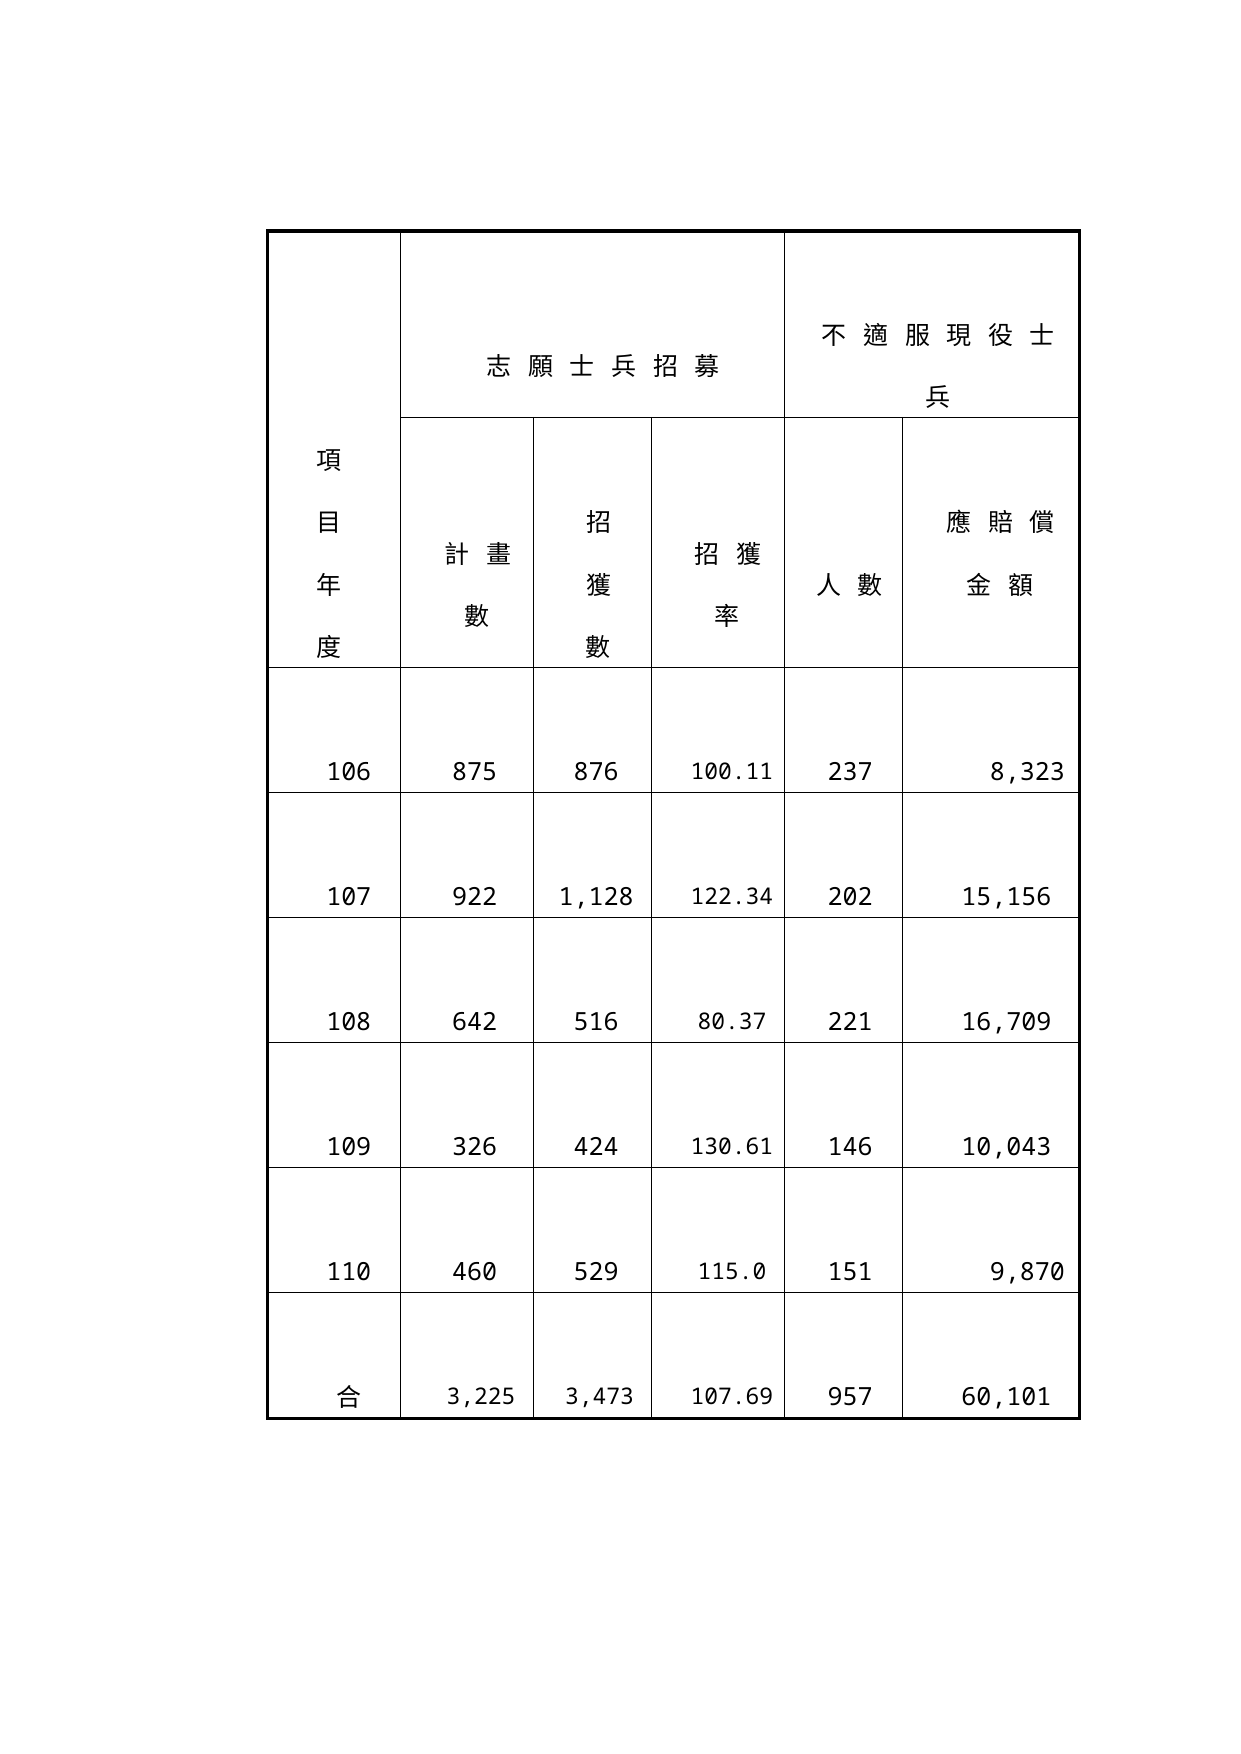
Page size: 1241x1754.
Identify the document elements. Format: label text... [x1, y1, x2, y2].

table_cell 957 [785, 1293, 902, 1417]
table_cell 122.34 [652, 793, 784, 917]
table_cell 80.37 [652, 918, 784, 1042]
table_cell 3,473 [534, 1293, 651, 1417]
table_cell 875 [401, 668, 533, 792]
table_header 不適服現役士兵 [785, 233, 1078, 417]
table_cell 1,128 [534, 793, 651, 917]
table_cell 221 [785, 918, 902, 1042]
table_cell 108 [269, 918, 400, 1042]
table_cell 8,323 [903, 668, 1078, 792]
table_cell 60,101 [903, 1293, 1078, 1417]
table_cell 922 [401, 793, 533, 917]
table_cell 529 [534, 1168, 651, 1292]
table_cell 109 [269, 1043, 400, 1167]
table_cell 106 [269, 668, 400, 792]
table_cell 應賠償金額 [903, 418, 1078, 667]
table_cell 16,709 [903, 918, 1078, 1042]
table_cell 110 [269, 1168, 400, 1292]
table_cell 招獲率 [652, 418, 784, 667]
table_cell 10,043 [903, 1043, 1078, 1167]
table_header 志願士兵招募 [401, 233, 784, 417]
table_cell 876 [534, 668, 651, 792]
table_cell 計畫數 [401, 418, 533, 667]
table_cell 合 [269, 1293, 400, 1417]
table_cell 424 [534, 1043, 651, 1167]
table_cell 15,156 [903, 793, 1078, 917]
table_cell 107 [269, 793, 400, 917]
table_cell 151 [785, 1168, 902, 1292]
table_cell 100.11 [652, 668, 784, 792]
table_cell 115.0 [652, 1168, 784, 1292]
table_cell 237 [785, 668, 902, 792]
table_cell 9,870 [903, 1168, 1078, 1292]
table_cell 146 [785, 1043, 902, 1167]
table_cell 516 [534, 918, 651, 1042]
table_cell 202 [785, 793, 902, 917]
table_cell 326 [401, 1043, 533, 1167]
table_cell 招獲數 [534, 418, 651, 667]
table_cell 130.61 [652, 1043, 784, 1167]
table_cell 人數 [785, 418, 902, 667]
table_cell 3,225 [401, 1293, 533, 1417]
table_cell 642 [401, 918, 533, 1042]
table_cell 460 [401, 1168, 533, 1292]
table_header 項目 年度 [269, 233, 400, 667]
table_cell 107.69 [652, 1293, 784, 1417]
